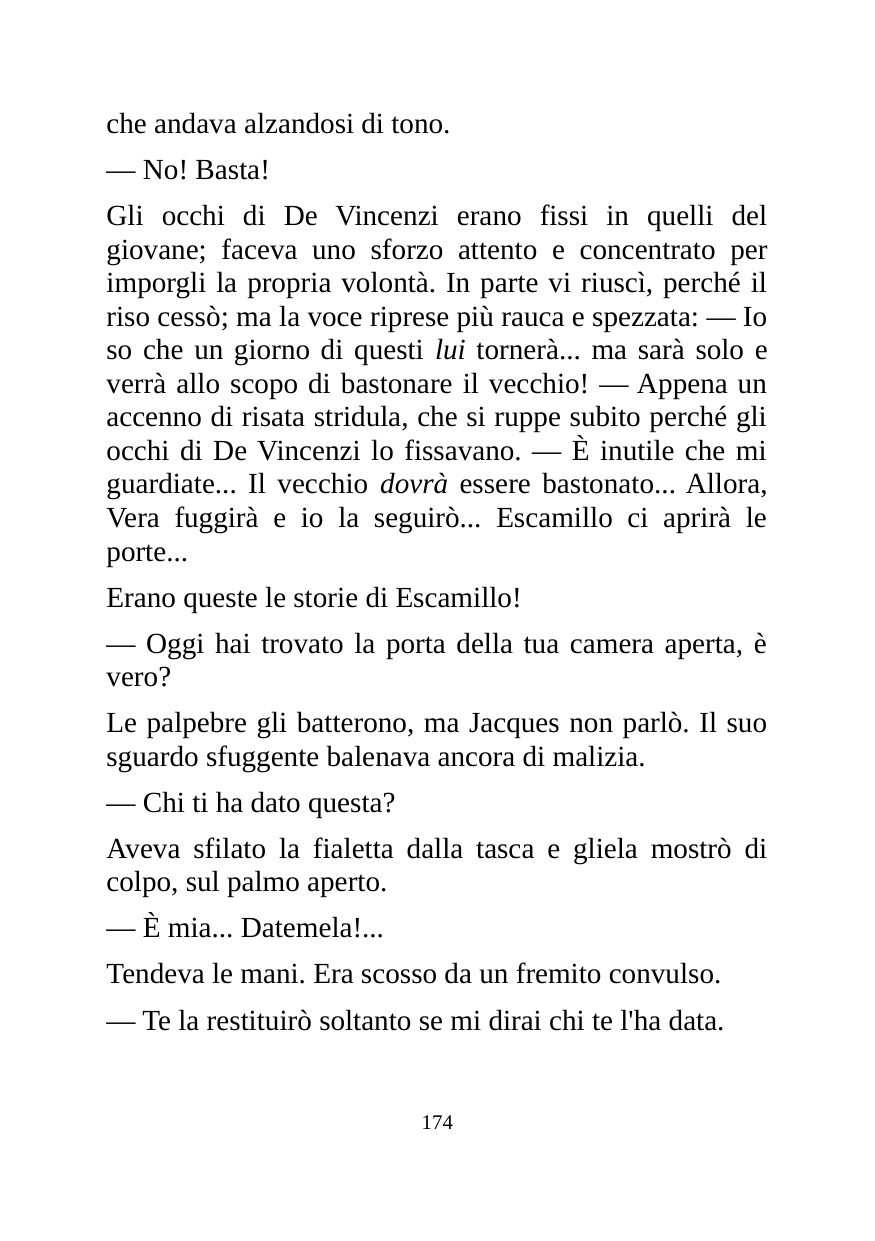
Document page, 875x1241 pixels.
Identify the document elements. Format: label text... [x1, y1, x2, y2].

text Gli occhi di De Vincenzi erano fissi in quelli del giovane; faceva uno sforzo attento e concentrato per imporgli la propria volontà. In parte vi riuscì, perché il riso cessò; ma la voce riprese più rauca e spezzata: — Io so che un giorno di questi lui tornerà... ma sarà solo e verrà allo scopo di bastonare il vecchio! — Appena un accenno di risata stridula, che si ruppe subito perché gli occhi di De Vincenzi lo fissavano. — È inutile che mi guardiate... Il vecchio dovrà essere bastonato... Allora, Vera fuggirà e io la seguirò... Escamillo ci aprirà le porte... [106, 198, 768, 567]
text — No! Basta! [106, 152, 768, 186]
text Tendeva le mani. Era scosso da un fremito convulso. [106, 957, 768, 990]
text Erano queste le storie di Escamillo! [106, 580, 768, 613]
text — Chi ti ha dato questa? [106, 785, 768, 818]
text che andava alzandosi di tono. [106, 106, 768, 140]
text — Oggi hai trovato la porta della tua camera aperta, è vero? [106, 626, 768, 693]
text Le palpebre gli batterono, ma Jacques non parlò. Il suo sguardo sfuggente balenava ancora di malizia. [106, 705, 768, 772]
text — È mia... Datemela!... [106, 911, 768, 944]
text Aveva sfilato la fialetta dalla tasca e gliela mostrò di colpo, sul palmo aperto. [106, 831, 768, 898]
text — Te la restituirò soltanto se mi dirai chi te l'ha data. [106, 1003, 768, 1036]
